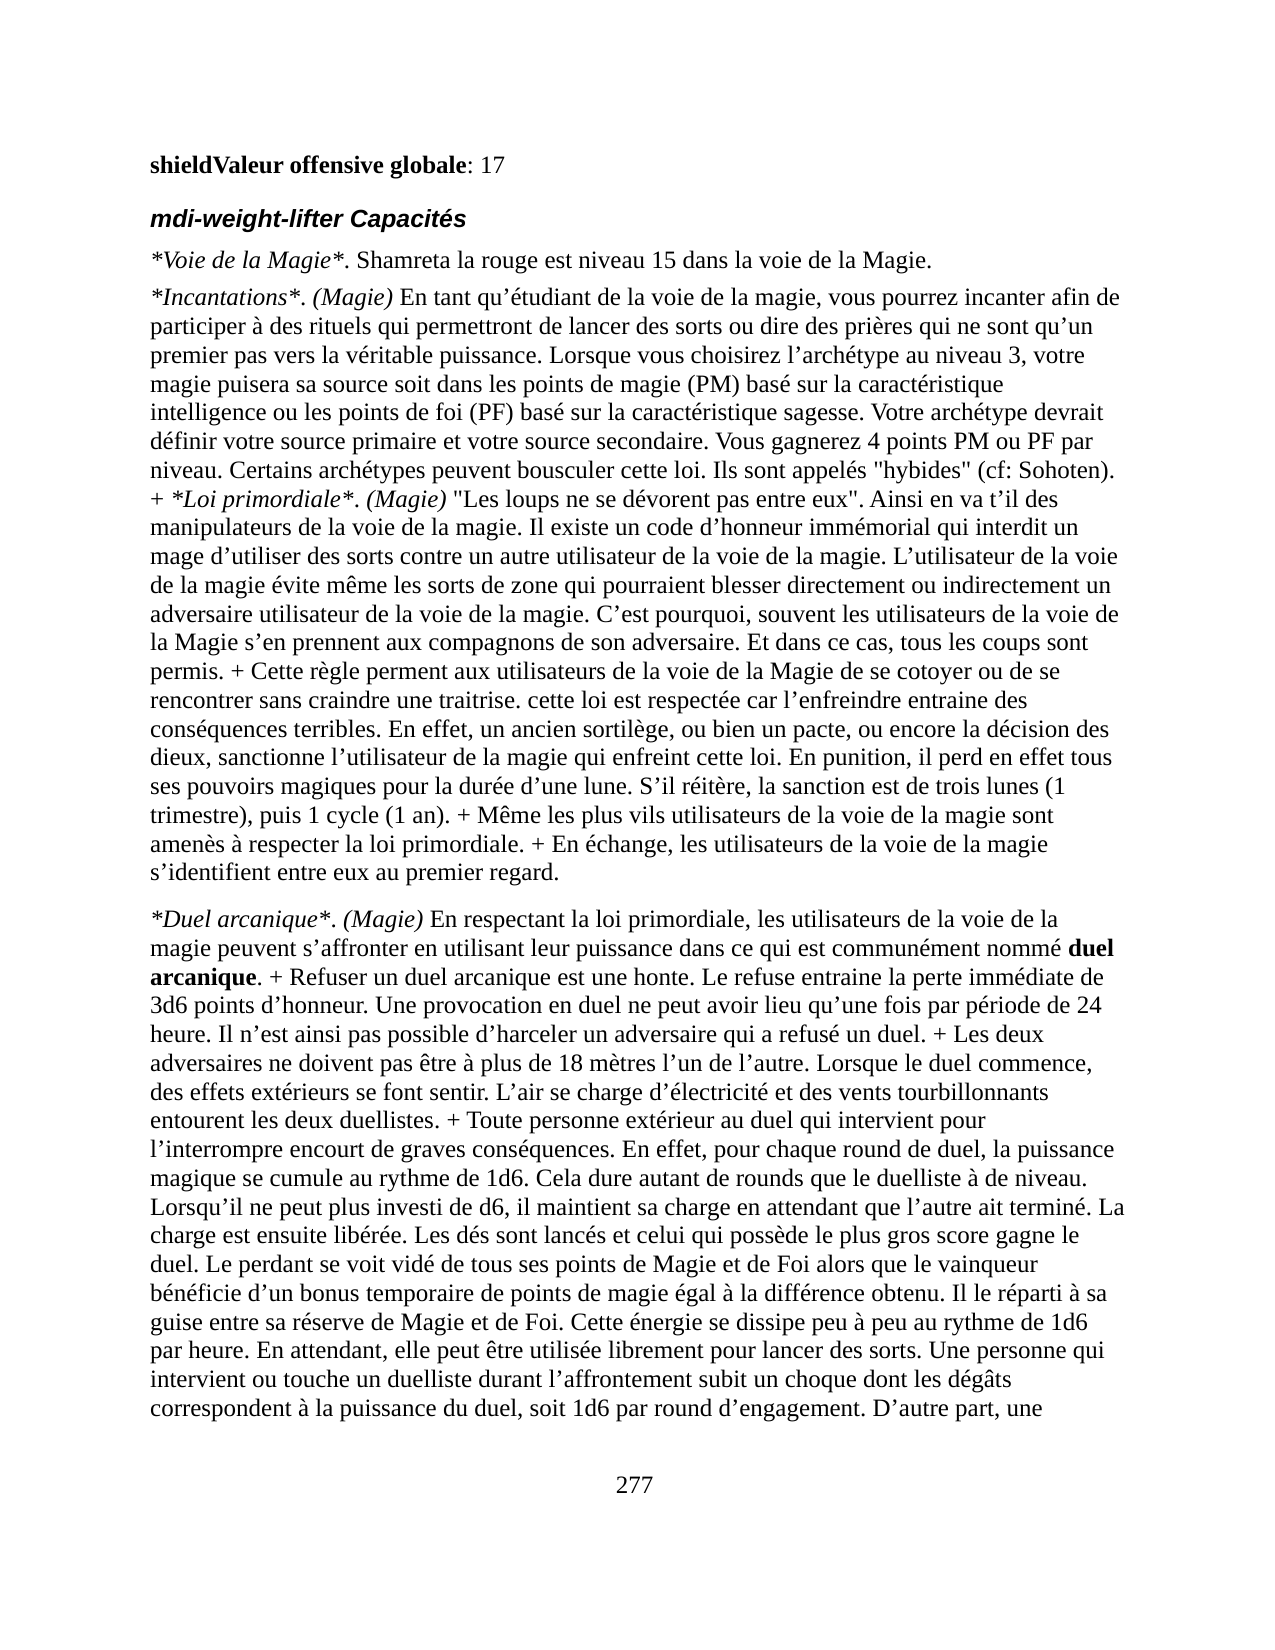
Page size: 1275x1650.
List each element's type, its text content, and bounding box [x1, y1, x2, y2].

text shieldValeur offensive globale: 17 [150, 150, 1125, 179]
subtitle mdi-weight-lifter Capacités [150, 204, 1125, 232]
text *Incantations*. (Magie) En tant qu’étudiant de la voie de la magie, vous pourrez incanter afin de participer à des rituels qui permettront de lancer des sorts ou dire des prières qui ne sont qu’un premier pas vers la véritable puissance. Lorsque vous choisirez l’archétype au niveau 3, votre magie puisera sa source soit dans les points de magie (PM) basé sur la caractéristique intelligence ou les points de foi (PF) basé sur la caractéristique sagesse. Votre archétype devrait définir votre source primaire et votre source secondaire. Vous gagnerez 4 points PM ou PF par niveau. Certains archétypes peuvent bousculer cette loi. Ils sont appelés "hybides" (cf: Sohoten). + *Loi primordiale*. (Magie) "Les loups ne se dévorent pas entre eux". Ainsi en va t’il des manipulateurs de la voie de la magie. Il existe un code d’honneur immémorial qui interdit un mage d’utiliser des sorts contre un autre utilisateur de la voie de la magie. L’utilisateur de la voie de la magie évite même les sorts de zone qui pourraient blesser directement ou indirectement un adversaire utilisateur de la voie de la magie. C’est pourquoi, souvent les utilisateurs de la voie de la Magie s’en prennent aux compagnons de son adversaire. Et dans ce cas, tous les coups sont permis. + Cette règle perment aux utilisateurs de la voie de la Magie de se cotoyer ou de se rencontrer sans craindre une traitrise. cette loi est respectée car l’enfreindre entraine des conséquences terribles. En effet, un ancien sortilège, ou bien un pacte, ou encore la décision des dieux, sanctionne l’utilisateur de la magie qui enfreint cette loi. En punition, il perd en effet tous ses pouvoirs magiques pour la durée d’une lune. S’il réitère, la sanction est de trois lunes (1 trimestre), puis 1 cycle (1 an). + Même les plus vils utilisateurs de la voie de la magie sont amenès à respecter la loi primordiale. + En échange, les utilisateurs de la voie de la magie s’identifient entre eux au premier regard. [150, 282, 1125, 886]
text *Duel arcanique*. (Magie) En respectant la loi primordiale, les utilisateurs de la voie de la magie peuvent s’affronter en utilisant leur puissance dans ce qui est communément nommé duel arcanique. + Refuser un duel arcanique est une honte. Le refuse entraine la perte immédiate de 3d6 points d’honneur. Une provocation en duel ne peut avoir lieu qu’une fois par période de 24 heure. Il n’est ainsi pas possible d’harceler un adversaire qui a refusé un duel. + Les deux adversaires ne doivent pas être à plus de 18 mètres l’un de l’autre. Lorsque le duel commence, des effets extérieurs se font sentir. L’air se charge d’électricité et des vents tourbillonnants entourent les deux duellistes. + Toute personne extérieur au duel qui intervient pour l’interrompre encourt de graves conséquences. En effet, pour chaque round de duel, la puissance magique se cumule au rythme de 1d6. Cela dure autant de rounds que le duelliste à de niveau. Lorsqu’il ne peut plus investi de d6, il maintient sa charge en attendant que l’autre ait terminé. La charge est ensuite libérée. Les dés sont lancés et celui qui possède le plus gros score gagne le duel. Le perdant se voit vidé de tous ses points de Magie et de Foi alors que le vainqueur bénéficie d’un bonus temporaire de points de magie égal à la différence obtenu. Il le réparti à sa guise entre sa réserve de Magie et de Foi. Cette énergie se dissipe peu à peu au rythme de 1d6 par heure. En attendant, elle peut être utilisée librement pour lancer des sorts. Une personne qui intervient ou touche un duelliste durant l’affrontement subit un choque dont les dégâts correspondent à la puissance du duel, soit 1d6 par round d’engagement. D’autre part, une [150, 904, 1125, 1422]
text *Voie de la Magie*. Shamreta la rouge est niveau 15 dans la voie de la Magie. [150, 245, 1125, 273]
